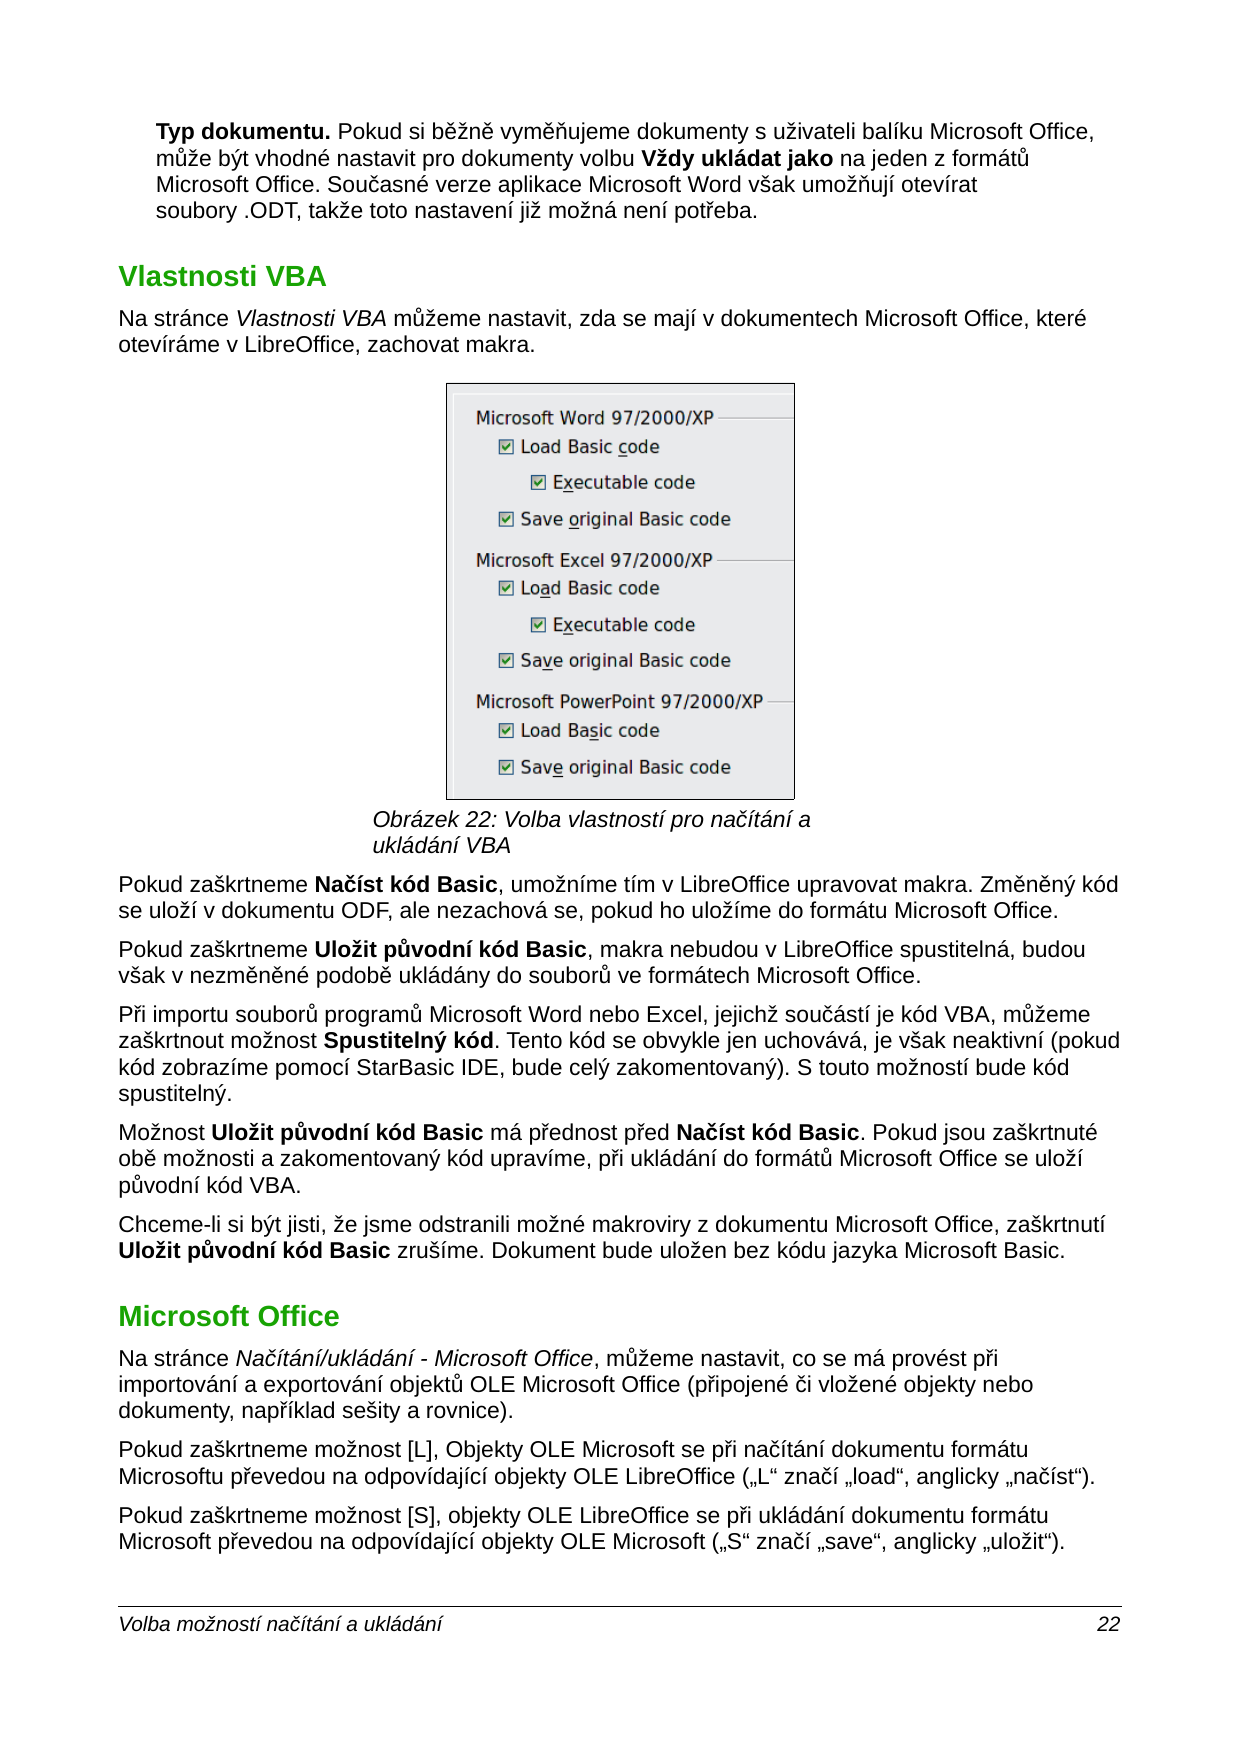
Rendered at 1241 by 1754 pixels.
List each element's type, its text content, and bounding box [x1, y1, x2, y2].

picture [447, 384, 794, 799]
text Možnost Uložit původní kód Basic má přednost před Načíst kód Basic. Pokud jsou zaškrtnuté obě možnosti a zakomentovaný kód upravíme, při ukládání do formátů Microsoft Office se uloží původní kód VBA. [118, 1119, 1122, 1198]
text Pokud zaškrtneme možnost [S], objekty OLE LibreOffice se při ukládání dokumentu formátu Microsoft převedou na odpovídající objekty OLE Microsoft („S“ značí „save“, anglicky „uložit“). [118, 1502, 1122, 1554]
text Typ dokumentu. Pokud si běžně vyměňujeme dokumenty s uživateli balíku Microsoft Office, může být vhodné nastavit pro dokumenty volbu Vždy ukládat jako na jeden z formátů Microsoft Office. Současné verze aplikace Microsoft Word však umožňují otevírat soubory .ODT, takže toto nastavení již možná není potřeba. [156, 118, 1122, 223]
text Pokud zaškrtneme možnost [L], Objekty OLE Microsoft se při načítání dokumentu formátu Microsoftu převedou na odpovídající objekty OLE LibreOffice („L“ značí „load“, anglicky „načíst“). [118, 1436, 1122, 1489]
subtitle Microsoft Office [118, 1299, 1122, 1332]
text Pokud zaškrtneme Uložit původní kód Basic, makra nebudou v LibreOffice spustitelná, budou však v nezměněné podobě ukládány do souborů ve formátech Microsoft Office. [118, 936, 1122, 989]
text Chceme-li si být jisti, že jsme odstranili možné makroviry z dokumentu Microsoft Office, zaškrtnutí Uložit původní kód Basic zrušíme. Dokument bude uložen bez kódu jazyka Microsoft Basic. [118, 1211, 1122, 1263]
text Na stránce Načítání/ukládání - Microsoft Office, můžeme nastavit, co se má provést při importování a exportování objektů OLE Microsoft Office (připojené či vložené objekty nebo dokumenty, například sešity a rovnice). [118, 1345, 1122, 1424]
text Na stránce Vlastnosti VBA můžeme nastavit, zda se mají v dokumentech Microsoft Office, které otevíráme v LibreOffice, zachovat makra. [118, 305, 1122, 358]
text Obrázek 22: Volba vlastností pro načítání a ukládání VBA [372, 806, 868, 858]
subtitle Vlastnosti VBA [118, 259, 1122, 293]
text Při importu souborů programů Microsoft Word nebo Excel, jejichž součástí je kód VBA, můžeme zaškrtnout možnost Spustitelný kód. Tento kód se obvykle jen uchovává, je však neaktivní (pokud kód zobrazíme pomocí StarBasic IDE, bude celý zakomentovaný). S touto možností bude kód spustitelný. [118, 1001, 1122, 1107]
text Pokud zaškrtneme Načíst kód Basic, umožníme tím v LibreOffice upravovat makra. Změněný kód se uloží v dokumentu ODF, ale nezachová se, pokud ho uložíme do formátu Microsoft Office. [118, 871, 1122, 923]
